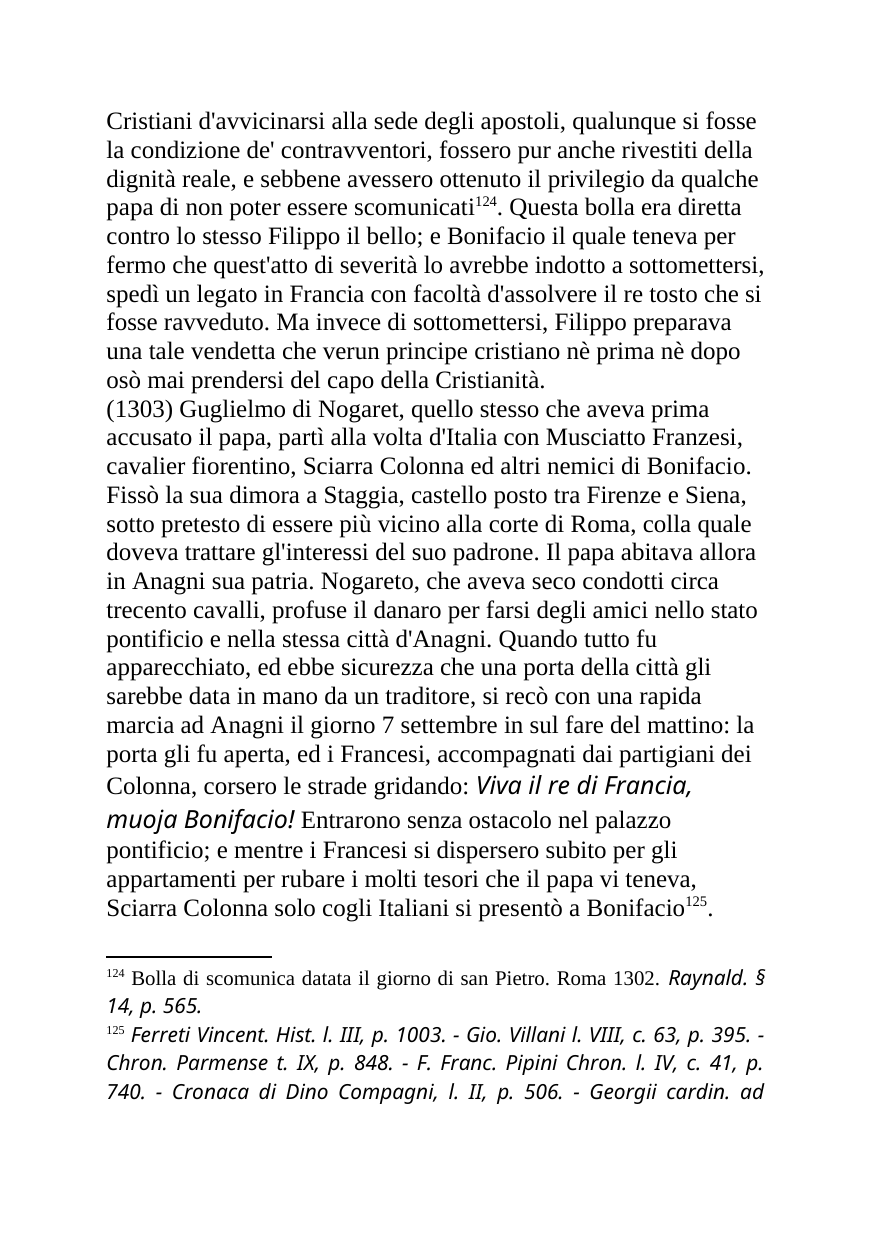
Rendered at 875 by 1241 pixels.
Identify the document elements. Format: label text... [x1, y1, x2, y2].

text Bolla di scomunica datata il giorno di san Pietro. Roma 1302. Raynald. § 14, p. 565. [106, 963, 768, 1020]
text (1303) Guglielmo di Nogaret, quello stesso che aveva prima accusato il papa, partì alla volta d'Italia con Musciatto Franzesi, cavalier fiorentino, Sciarra Colonna ed altri nemici di Bonifacio. Fissò la sua dimora a Staggia, castello posto tra Firenze e Siena, sotto pretesto di essere più vicino alla corte di Roma, colla quale doveva trattare gl'interessi del suo padrone. Il papa abitava allora in Anagni sua patria. Nogareto, che aveva seco condotti circa trecento cavalli, profuse il danaro per farsi degli amici nello stato pontificio e nella stessa città d'Anagni. Quando tutto fu apparecchiato, ed ebbe sicurezza che una porta della città gli sarebbe data in mano da un traditore, si recò con una rapida marcia ad Anagni il giorno 7 settembre in sul fare del mattino: la porta gli fu aperta, ed i Francesi, accompagnati dai partigiani dei Colonna, corsero le strade gridando: Viva il re di Francia, muoja Bonifacio! Entrarono senza ostacolo nel palazzo pontificio; e mentre i Francesi si dispersero subito per gli appartamenti per rubare i molti tesori che il papa vi teneva, Sciarra Colonna solo cogli Italiani si presentò a Bonifacio. [106, 394, 768, 922]
text Ferreti Vincent. Hist. l. III, p. 1003. - Gio. Villani l. VIII, c. 63, p. 395. - Chron. Parmense t. IX, p. 848. - F. Franc. Pipini Chron. l. IV, c. 41, p. 740. - Cronaca di Dino Compagni, l. II, p. 506. - Georgii cardin. ad [106, 1020, 768, 1105]
text Cristiani d'avvicinarsi alla sede degli apostoli, qualunque si fosse la condizione de' contravventori, fossero pur anche rivestiti della dignità reale, e sebbene avessero ottenuto il privilegio da qualche papa di non poter essere scomunicati. Questa bolla era diretta contro lo stesso Filippo il bello; e Bonifacio il quale teneva per fermo che quest'atto di severità lo avrebbe indotto a sottomettersi, spedì un legato in Francia con facoltà d'assolvere il re tosto che si fosse ravveduto. Ma invece di sottomettersi, Filippo preparava una tale vendetta che verun principe cristiano nè prima nè dopo osò mai prendersi del capo della Cristianità. [106, 106, 768, 394]
